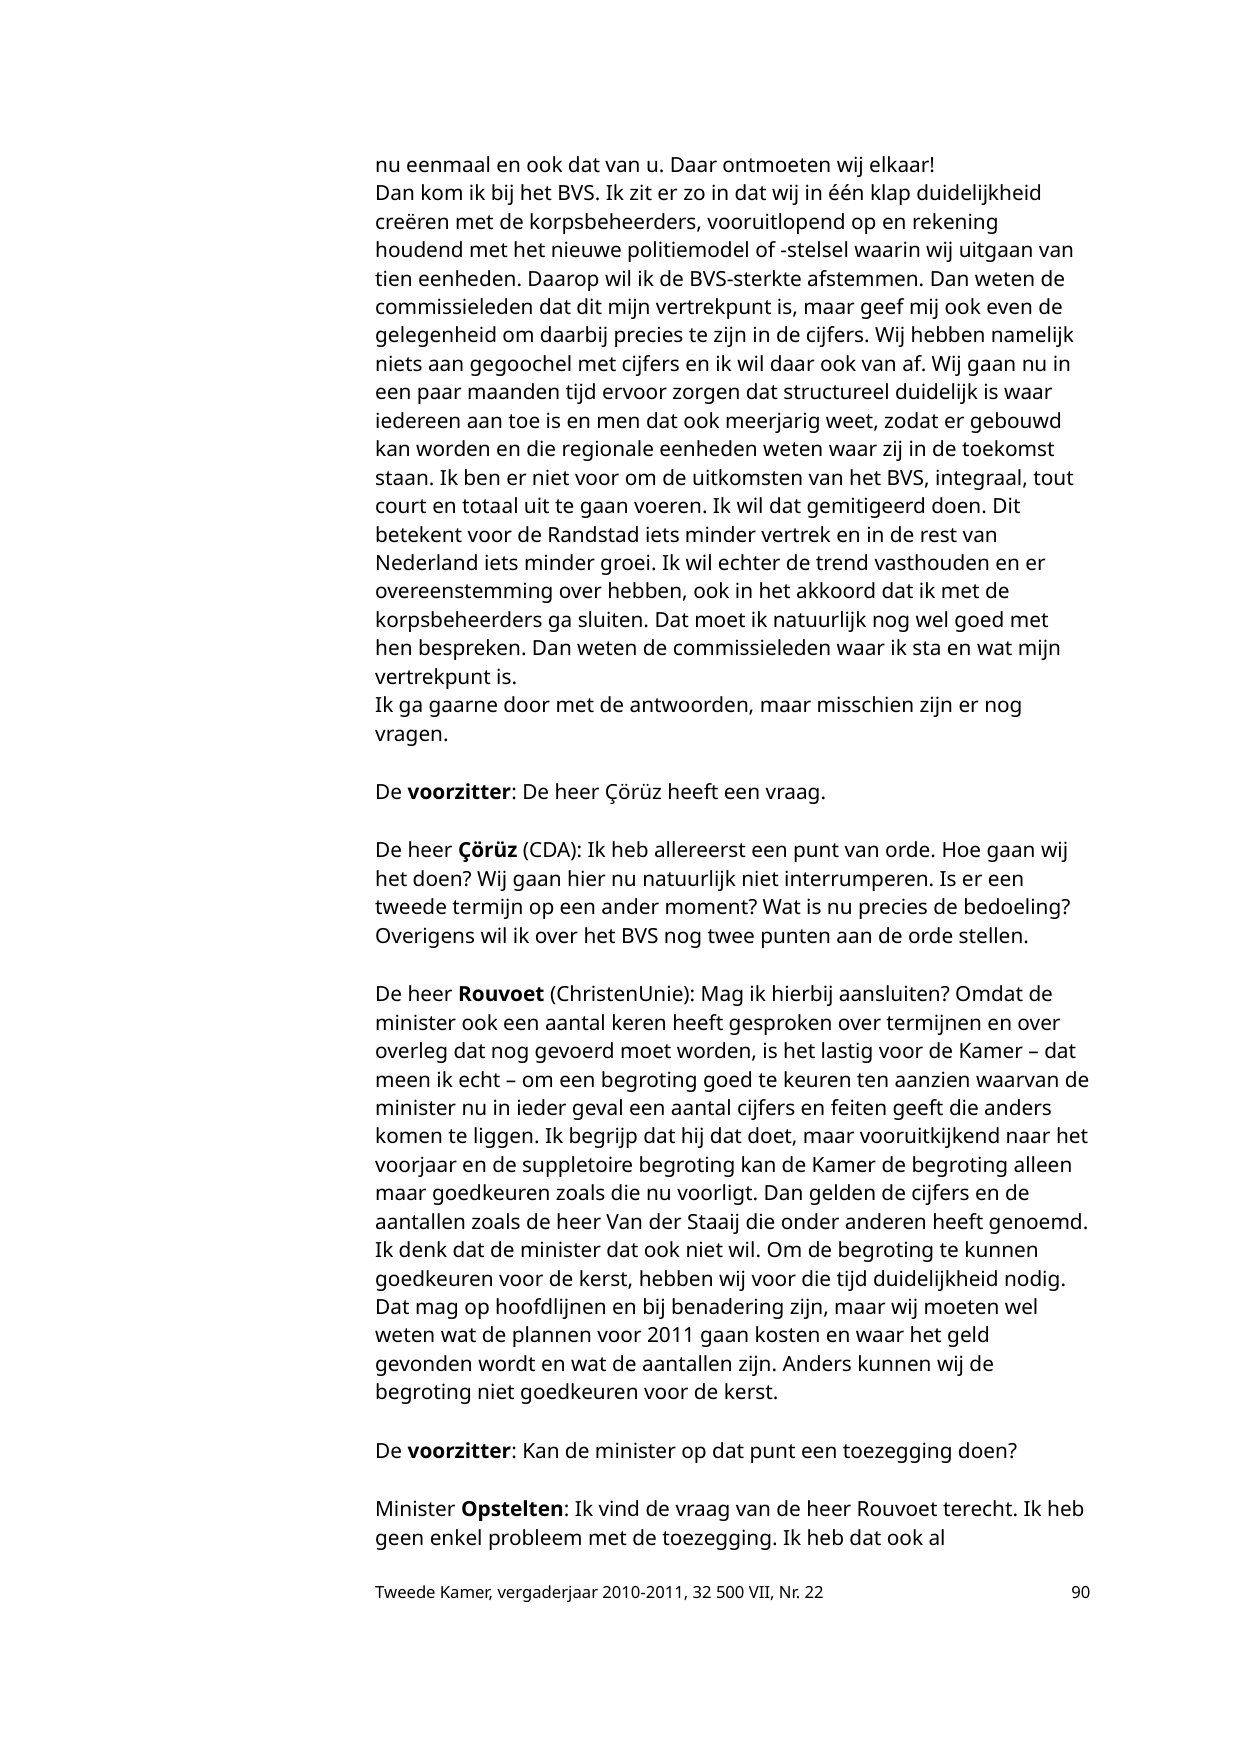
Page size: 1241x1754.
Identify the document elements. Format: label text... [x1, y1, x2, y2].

text De heer Çörüz (CDA): Ik heb allereerst een punt van orde. Hoe gaan wij het doen? Wij gaan hier nu natuurlijk niet interrumperen. Is er een tweede termijn op een ander moment? Wat is nu precies de bedoeling? Overigens wil ik over het BVS nog twee punten aan de orde stellen. [375, 836, 1090, 949]
text Dan kom ik bij het BVS. Ik zit er zo in dat wij in één klap duidelijkheid creëren met de korpsbeheerders, vooruitlopend op en rekening houdend met het nieuwe politiemodel of -stelsel waarin wij uitgaan van tien eenheden. Daarop wil ik de BVS-sterkte afstemmen. Dan weten de commissieleden dat dit mijn vertrekpunt is, maar geef mij ook even de gelegenheid om daarbij precies te zijn in de cijfers. Wij hebben namelijk niets aan gegoochel met cijfers en ik wil daar ook van af. Wij gaan nu in een paar maanden tijd ervoor zorgen dat structureel duidelijk is waar iedereen aan toe is en men dat ook meerjarig weet, zodat er gebouwd kan worden en die regionale eenheden weten waar zij in de toekomst staan. Ik ben er niet voor om de uitkomsten van het BVS, integraal, tout court en totaal uit te gaan voeren. Ik wil dat gemitigeerd doen. Dit betekent voor de Randstad iets minder vertrek en in de rest van Nederland iets minder groei. Ik wil echter de trend vasthouden en er overeenstemming over hebben, ook in het akkoord dat ik met de korpsbeheerders ga sluiten. Dat moet ik natuurlijk nog wel goed met hen bespreken. Dan weten de commissieleden waar ik sta en wat mijn vertrekpunt is. [375, 178, 1090, 690]
text nu eenmaal en ook dat van u. Daar ontmoeten wij elkaar! [375, 150, 1090, 178]
text Minister Opstelten: Ik vind de vraag van de heer Rouvoet terecht. Ik heb geen enkel probleem met de toezegging. Ik heb dat ook al [375, 1494, 1090, 1551]
text Ik ga gaarne door met de antwoorden, maar misschien zijn er nog vragen. [375, 690, 1090, 747]
text De voorzitter: De heer Çörüz heeft een vraag. [375, 777, 1090, 806]
text De voorzitter: Kan de minister op dat punt een toezegging doen? [375, 1436, 1090, 1464]
text De heer Rouvoet (ChristenUnie): Mag ik hierbij aansluiten? Omdat de minister ook een aantal keren heeft gesproken over termijnen en over overleg dat nog gevoerd moet worden, is het lastig voor de Kamer – dat meen ik echt – om een begroting goed te keuren ten aanzien waarvan de minister nu in ieder geval een aantal cijfers en feiten geeft die anders komen te liggen. Ik begrijp dat hij dat doet, maar vooruitkijkend naar het voorjaar en de suppletoire begroting kan de Kamer de begroting alleen maar goedkeuren zoals die nu voorligt. Dan gelden de cijfers en de aantallen zoals de heer Van der Staaij die onder anderen heeft genoemd. Ik denk dat de minister dat ook niet wil. Om de begroting te kunnen goedkeuren voor de kerst, hebben wij voor die tijd duidelijkheid nodig. Dat mag op hoofdlijnen en bij benadering zijn, maar wij moeten wel weten wat de plannen voor 2011 gaan kosten en waar het geld gevonden wordt en wat de aantallen zijn. Anders kunnen wij de begroting niet goedkeuren voor de kerst. [375, 979, 1090, 1406]
